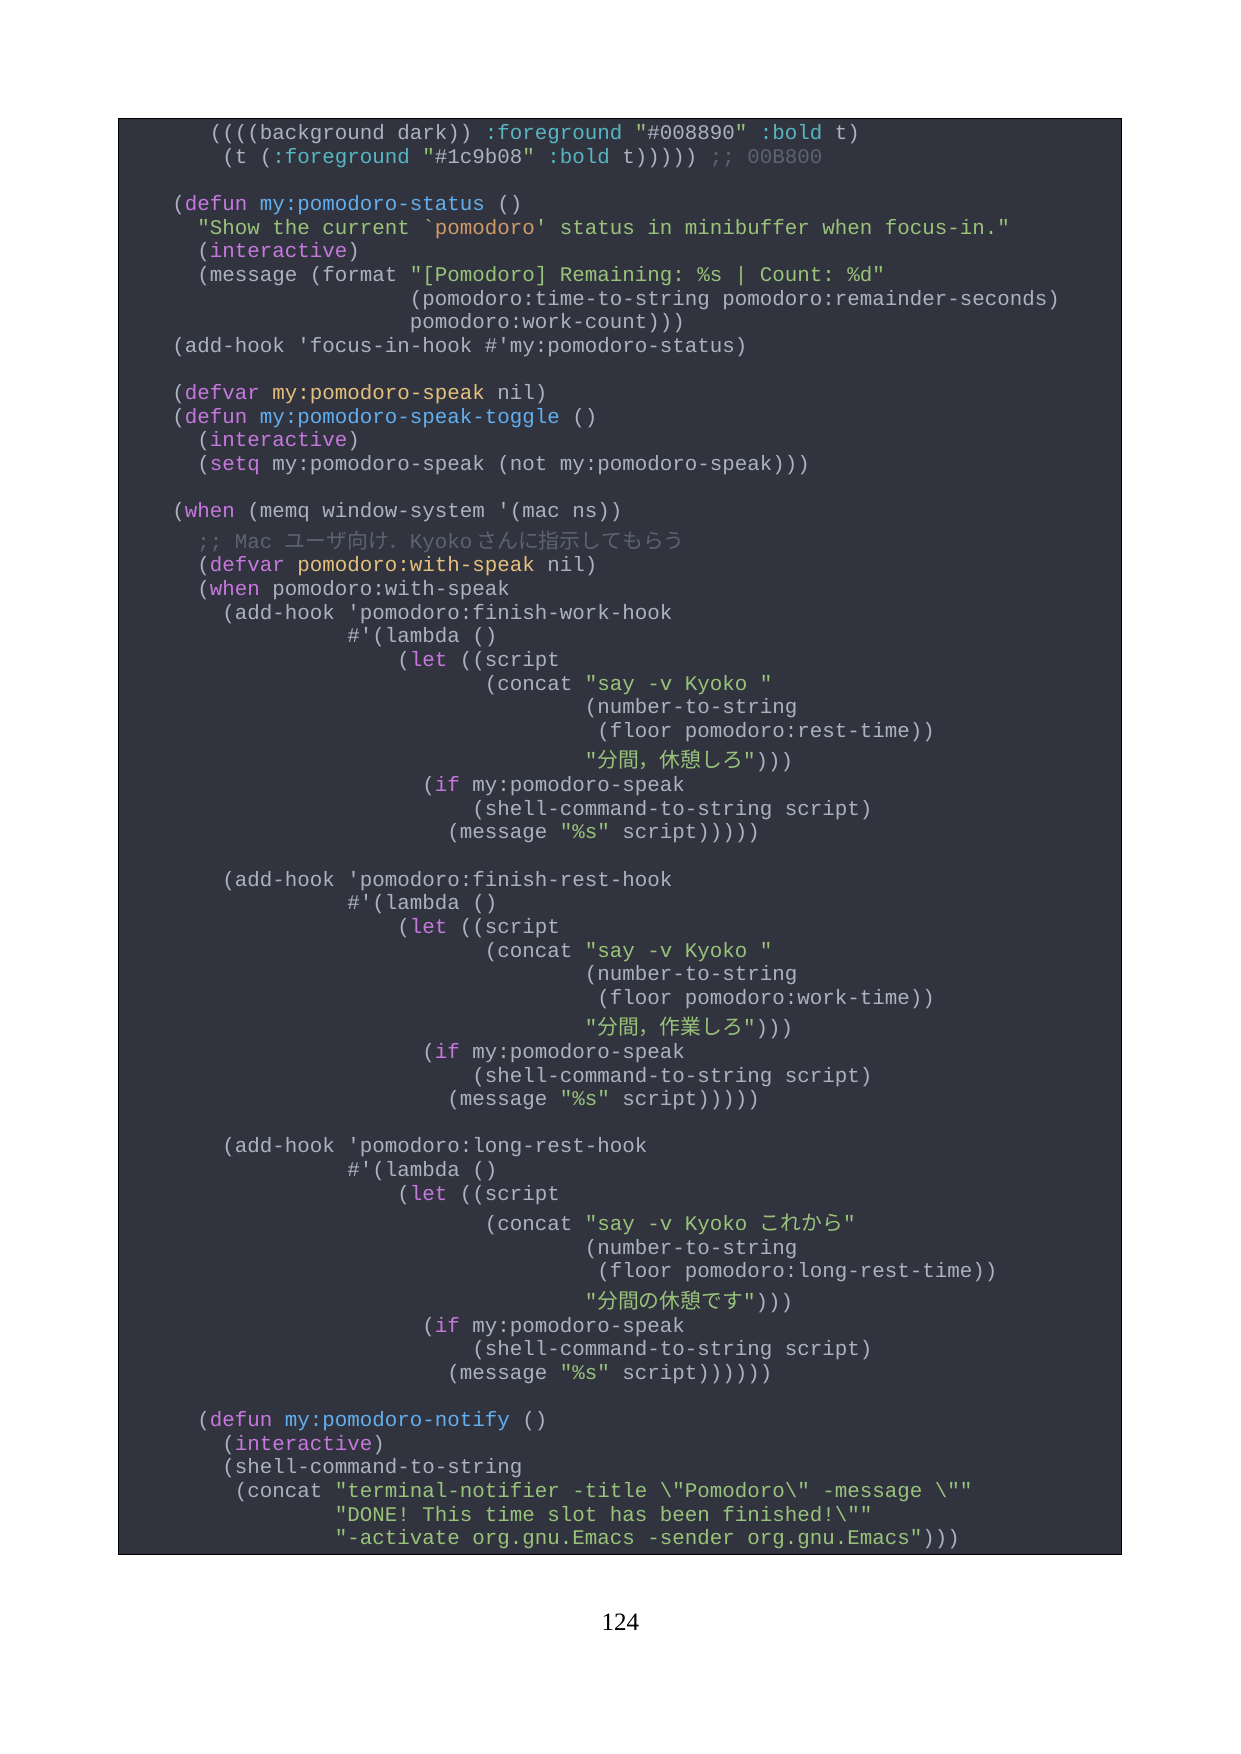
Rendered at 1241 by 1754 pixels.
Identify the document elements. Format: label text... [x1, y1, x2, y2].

text (t (:foreground "#1c9b08" :bold t))))) ;; 00B800 [119, 142, 1121, 165]
text (defvar pomodoro:with-speak nil) [119, 551, 1121, 574]
text (floor pomodoro:rest-time)) [119, 716, 1121, 740]
text (add-hook 'pomodoro:finish-rest-hook [119, 865, 1121, 888]
text (floor pomodoro:work-time)) [119, 983, 1121, 1007]
text "分間，作業しろ"))) [119, 1007, 1121, 1037]
text (number-to-string [119, 959, 1121, 983]
text (defvar my:pomodoro-speak nil) [119, 378, 1121, 402]
text (if my:pomodoro-speak [119, 1311, 1121, 1334]
text "分間，休憩しろ"))) [119, 740, 1121, 770]
text (let ((script [119, 912, 1121, 936]
text (concat "say -v Kyoko " [119, 936, 1121, 959]
text (defun my:pomodoro-speak-toggle () [119, 402, 1121, 426]
text (message "%s" script))))) [119, 817, 1121, 841]
text ;; Mac ユーザ向け．Kyokoさんに指示してもらう [119, 520, 1121, 551]
text (message "%s" script)))))) [119, 1358, 1121, 1382]
text ((((background dark)) :foreground "#008890" :bold t) [119, 119, 1121, 142]
text (defun my:pomodoro-notify () [119, 1405, 1121, 1429]
text (shell-command-to-string script) [119, 794, 1121, 817]
text "分間の休憩です"))) [119, 1280, 1121, 1311]
text "DONE! This time slot has been finished!\"" [119, 1500, 1121, 1523]
text (if my:pomodoro-speak [119, 770, 1121, 794]
text (concat "terminal-notifier -title \"Pomodoro\" -message \"" [119, 1476, 1121, 1500]
text (interactive) [119, 426, 1121, 449]
text "-activate org.gnu.Emacs -sender org.gnu.Emacs"))) [119, 1523, 1121, 1554]
text (when pomodoro:with-speak [119, 574, 1121, 598]
text (message (format "[Pomodoro] Remaining: %s | Count: %d" [119, 260, 1121, 284]
text (defun my:pomodoro-status () [119, 189, 1121, 213]
text (concat "say -v Kyoko " [119, 669, 1121, 692]
text #'(lambda () [119, 621, 1121, 645]
text (interactive) [119, 236, 1121, 260]
text (add-hook 'pomodoro:long-rest-hook [119, 1132, 1121, 1155]
text (when (memq window-system '(mac ns)) [119, 496, 1121, 520]
text (floor pomodoro:long-rest-time)) [119, 1257, 1121, 1280]
text (if my:pomodoro-speak [119, 1037, 1121, 1061]
text (let ((script [119, 645, 1121, 669]
text (pomodoro:time-to-string pomodoro:remainder-seconds) [119, 284, 1121, 307]
text (number-to-string [119, 1233, 1121, 1257]
text (add-hook 'focus-in-hook #'my:pomodoro-status) [119, 331, 1121, 354]
text (concat "say -v Kyoko これから" [119, 1202, 1121, 1233]
text (number-to-string [119, 692, 1121, 716]
text (shell-command-to-string [119, 1452, 1121, 1476]
text (message "%s" script))))) [119, 1084, 1121, 1108]
text (let ((script [119, 1179, 1121, 1202]
text (add-hook 'pomodoro:finish-work-hook [119, 598, 1121, 621]
text #'(lambda () [119, 888, 1121, 912]
text (shell-command-to-string script) [119, 1334, 1121, 1358]
text "Show the current `pomodoro' status in minibuffer when focus-in." [119, 213, 1121, 236]
text pomodoro:work-count))) [119, 307, 1121, 331]
text #'(lambda () [119, 1155, 1121, 1179]
text (interactive) [119, 1429, 1121, 1452]
text (shell-command-to-string script) [119, 1061, 1121, 1084]
text (setq my:pomodoro-speak (not my:pomodoro-speak))) [119, 449, 1121, 473]
